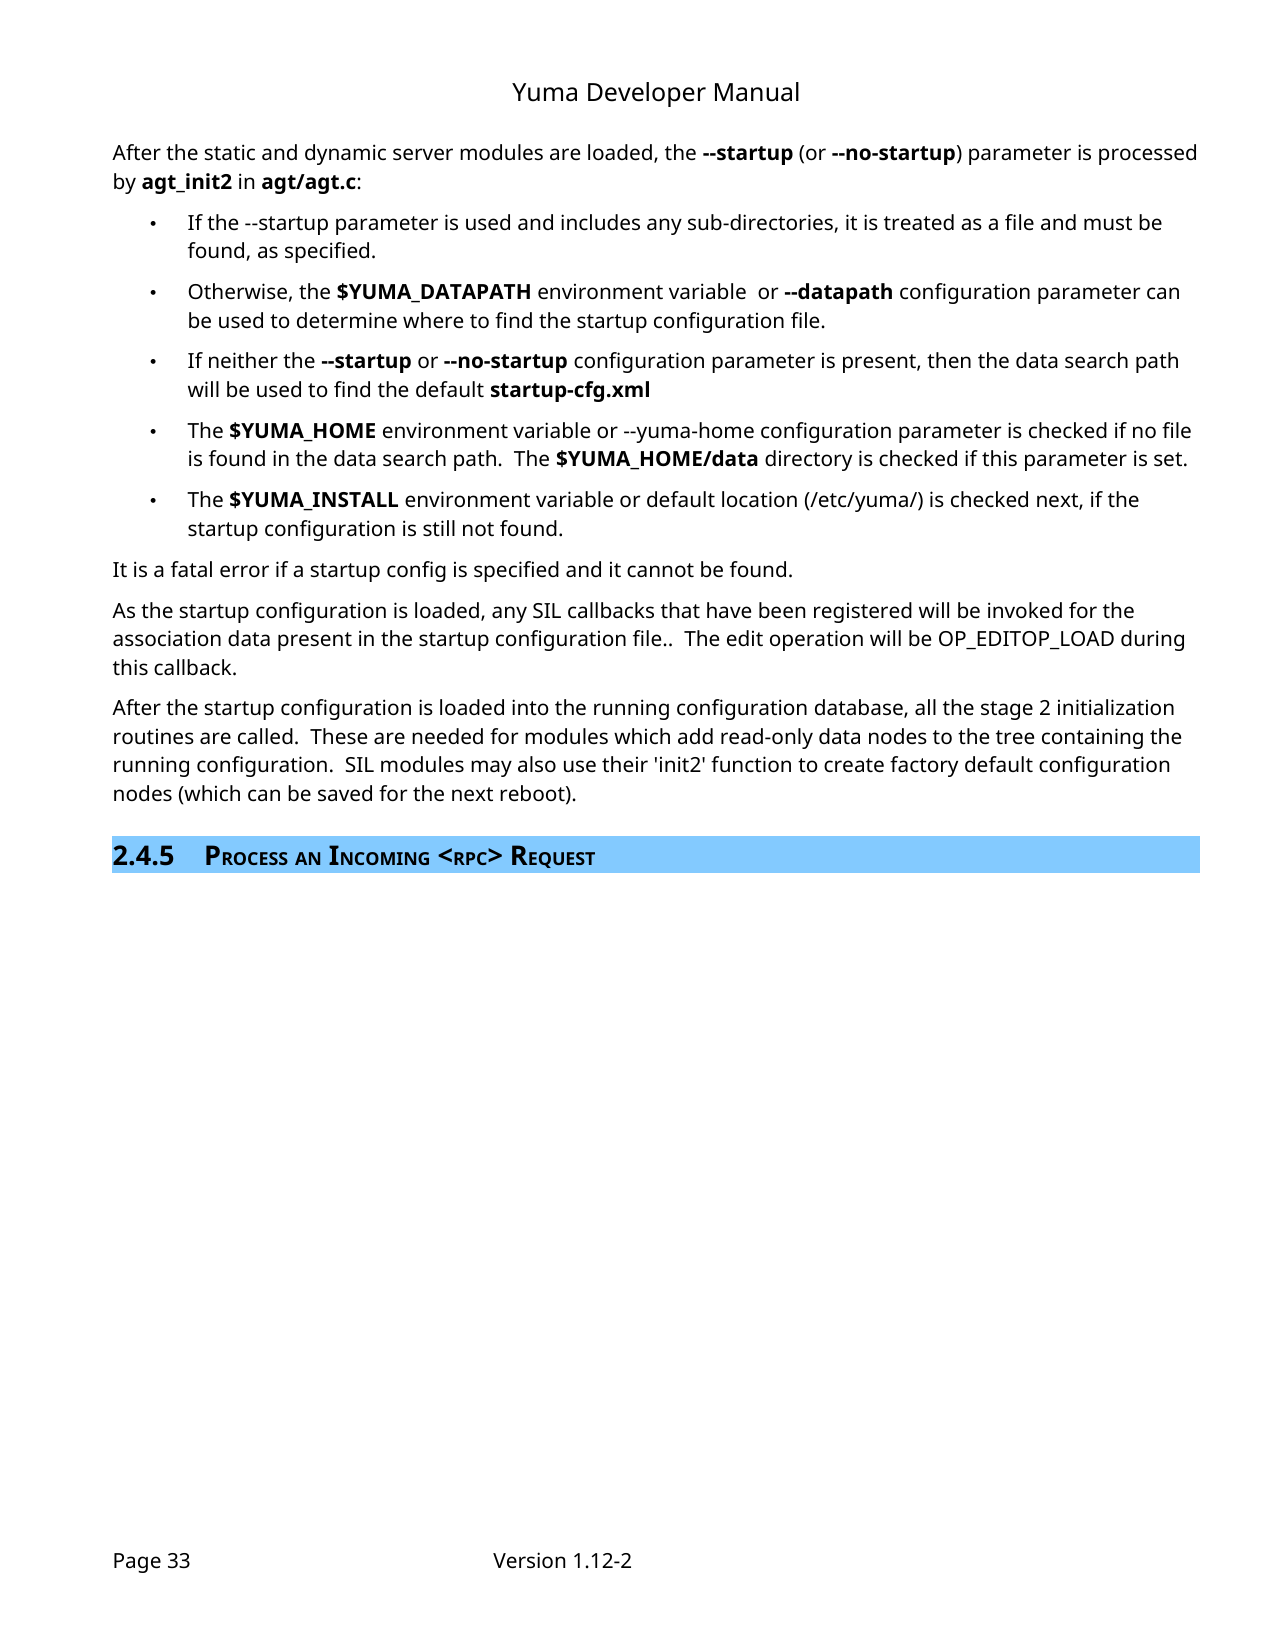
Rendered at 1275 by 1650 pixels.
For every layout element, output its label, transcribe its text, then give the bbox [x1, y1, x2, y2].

list The $YUMA_INSTALL environment variable or default location (/etc/yuma/) is checked next, if the startup configuration is still not found. [150, 485, 1200, 542]
list If neither the --startup or --no-startup configuration parameter is present, then the data search path will be used to find the default startup-cfg.xml [150, 347, 1200, 403]
text As the startup configuration is loaded, any SIL callbacks that have been registered will be invoked for the association data present in the startup configuration file.. The edit operation will be OP_EDITOP_LOAD during this callback. [112, 596, 1200, 681]
text It is a fatal error if a startup config is specified and it cannot be found. [112, 555, 1200, 583]
text After the startup configuration is loaded into the running configuration database, all the stage 2 initialization routines are called. These are needed for modules which add read-only data nodes to the tree containing the running configuration. SIL modules may also use their 'init2' function to create factory default configuration nodes (which can be saved for the next reboot). [112, 693, 1200, 807]
list The $YUMA_HOME environment variable or --yuma-home configuration parameter is checked if no file is found in the data search path. The $YUMA_HOME/data directory is checked if this parameter is set. [150, 416, 1200, 473]
list Otherwise, the $YUMA_DATAPATH environment variable or --datapath configuration parameter can be used to determine where to find the startup configuration file. [150, 277, 1200, 334]
list If the --startup parameter is used and includes any sub-directories, it is treated as a file and must be found, as specified. [150, 208, 1200, 265]
subtitle Process an Incoming <rpc> Request [112, 836, 1200, 873]
text After the static and dynamic server modules are loaded, the --startup (or --no-startup) parameter is processed by agt_init2 in agt/agt.c: [112, 138, 1200, 195]
